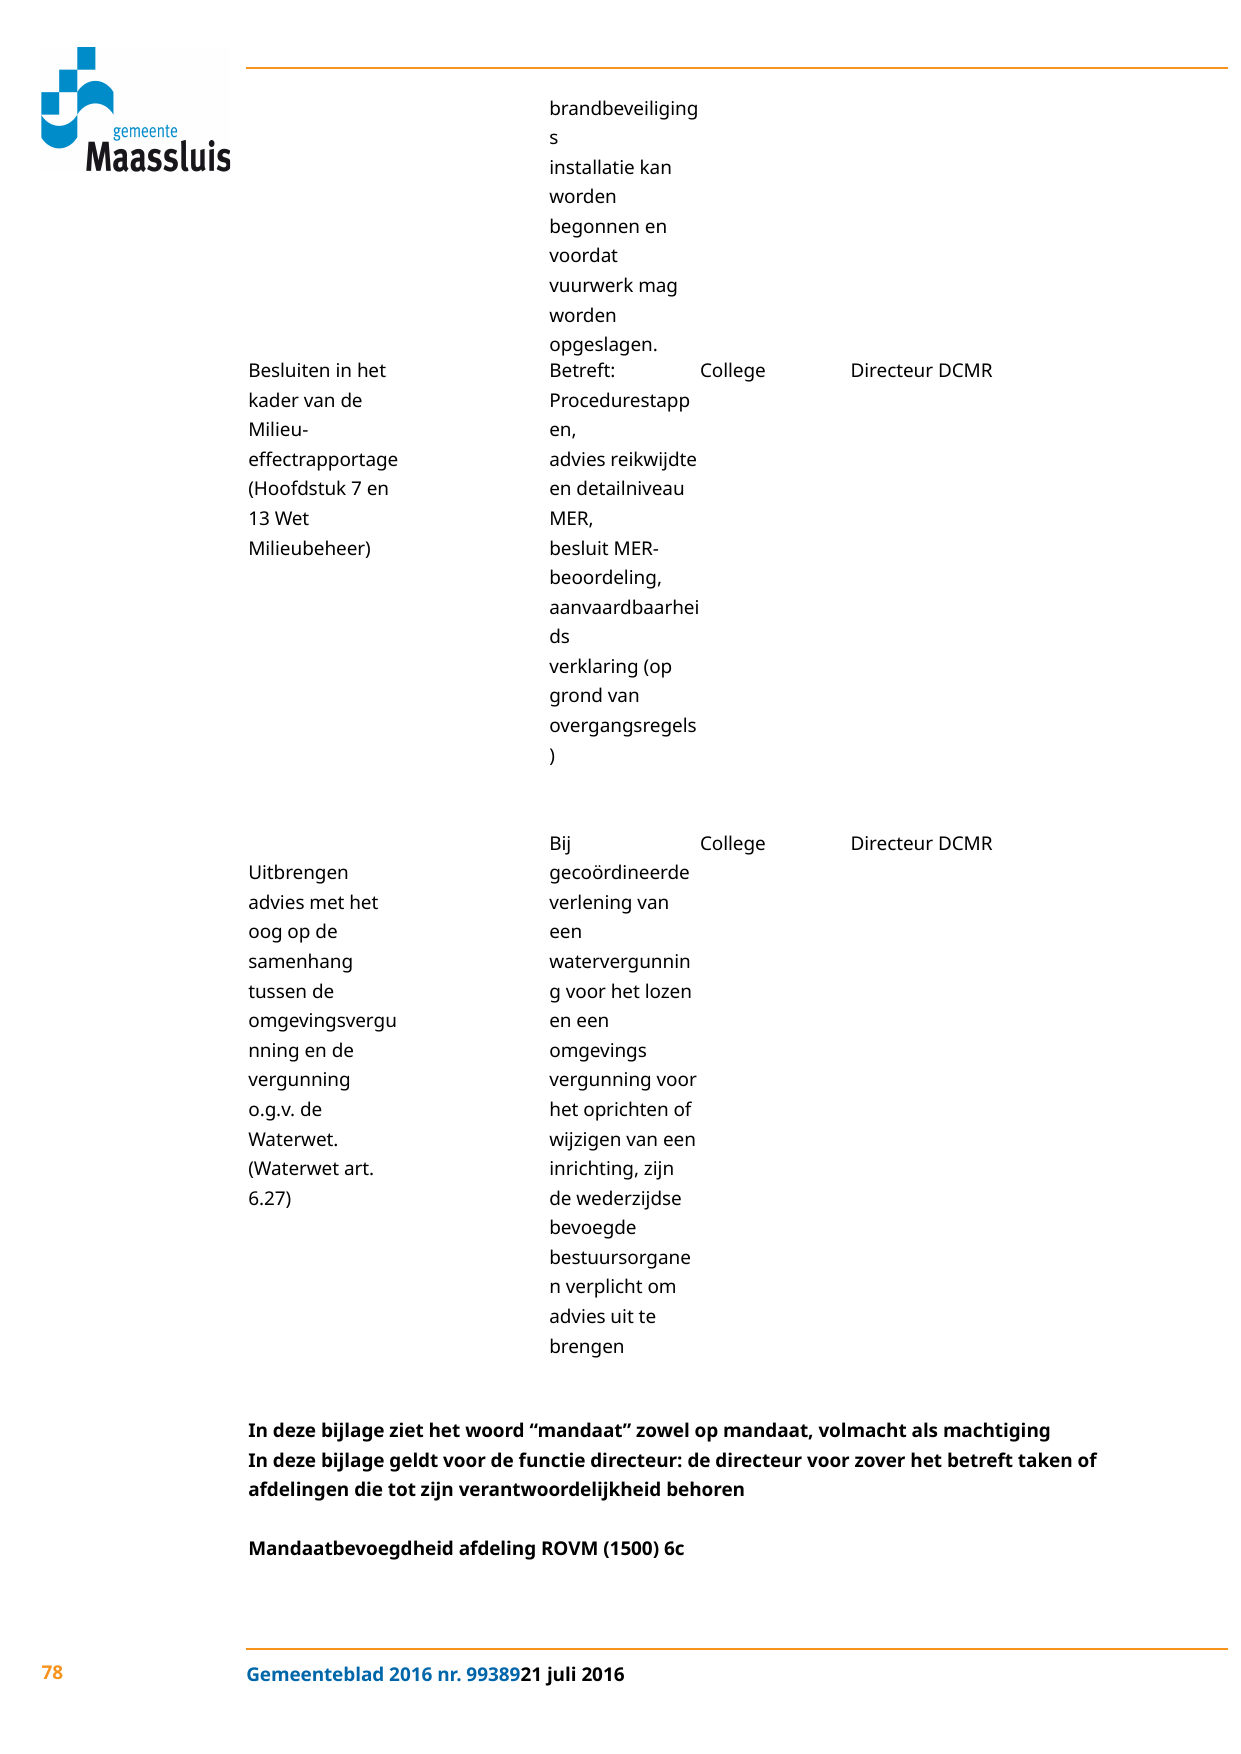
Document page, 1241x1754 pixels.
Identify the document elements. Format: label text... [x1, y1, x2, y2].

table_cell [399, 1359, 549, 1384]
table_header Directeur DCMR [850, 830, 1001, 1359]
table_cell Betreft: Procedurestappen, advies reikwijdte en detailniveau MER, besluit MER-beoordeling, aanvaardbaarheids verklaring (op grond van overgangsregels) [549, 357, 700, 797]
table_cell brandbeveiligings installatie kan worden begonnen en voordat vuurwerk mag worden opgeslagen. [549, 95, 700, 357]
table_cell [399, 95, 549, 357]
table_header [1001, 830, 1152, 1359]
text In deze bijlage ziet het woord “mandaat” zowel op mandaat, volmacht als machtiging [248, 1417, 1152, 1443]
text Mandaatbevoegdheid afdeling ROVM (1500) 6c [248, 1536, 1152, 1561]
table_cell [1001, 1359, 1152, 1384]
table_cell [549, 1359, 700, 1384]
table_cell College [700, 357, 850, 797]
table_cell [700, 95, 850, 357]
table_cell Besluiten in het kader van de Milieu-effectrapportage (Hoofdstuk 7 en 13 Wet Milieubeheer) [248, 357, 398, 797]
table_cell [248, 1359, 398, 1384]
table_header Bij gecoördineerde verlening van een watervergunning voor het lozen en een omgevings vergunning voor het oprichten of wijzigen van een inrichting, zijn de wederzijdse bevoegde bestuursorganen verplicht om advies uit te brengen [549, 830, 700, 1359]
table_header [399, 830, 549, 1359]
table_header College [700, 830, 850, 1359]
table_cell Directeur DCMR [850, 357, 1001, 797]
text In deze bijlage geldt voor de functie directeur: de directeur voor zover het betreft taken of afdelingen die tot zijn verantwoordelijkheid behoren [248, 1447, 1152, 1502]
table_cell [850, 95, 1001, 357]
table_cell [1001, 95, 1152, 357]
table_header Uitbrengen advies met het oog op de samenhang tussen de omgevingsvergunning en de vergunning o.g.v. de Waterwet. (Waterwet art. 6.27) [248, 830, 398, 1359]
table_cell [700, 1359, 850, 1384]
table_cell [1001, 357, 1152, 797]
table_cell [850, 1359, 1001, 1384]
picture [41, 47, 77, 92]
table_cell [399, 357, 549, 797]
table_cell [248, 95, 398, 357]
picture [41, 47, 231, 172]
